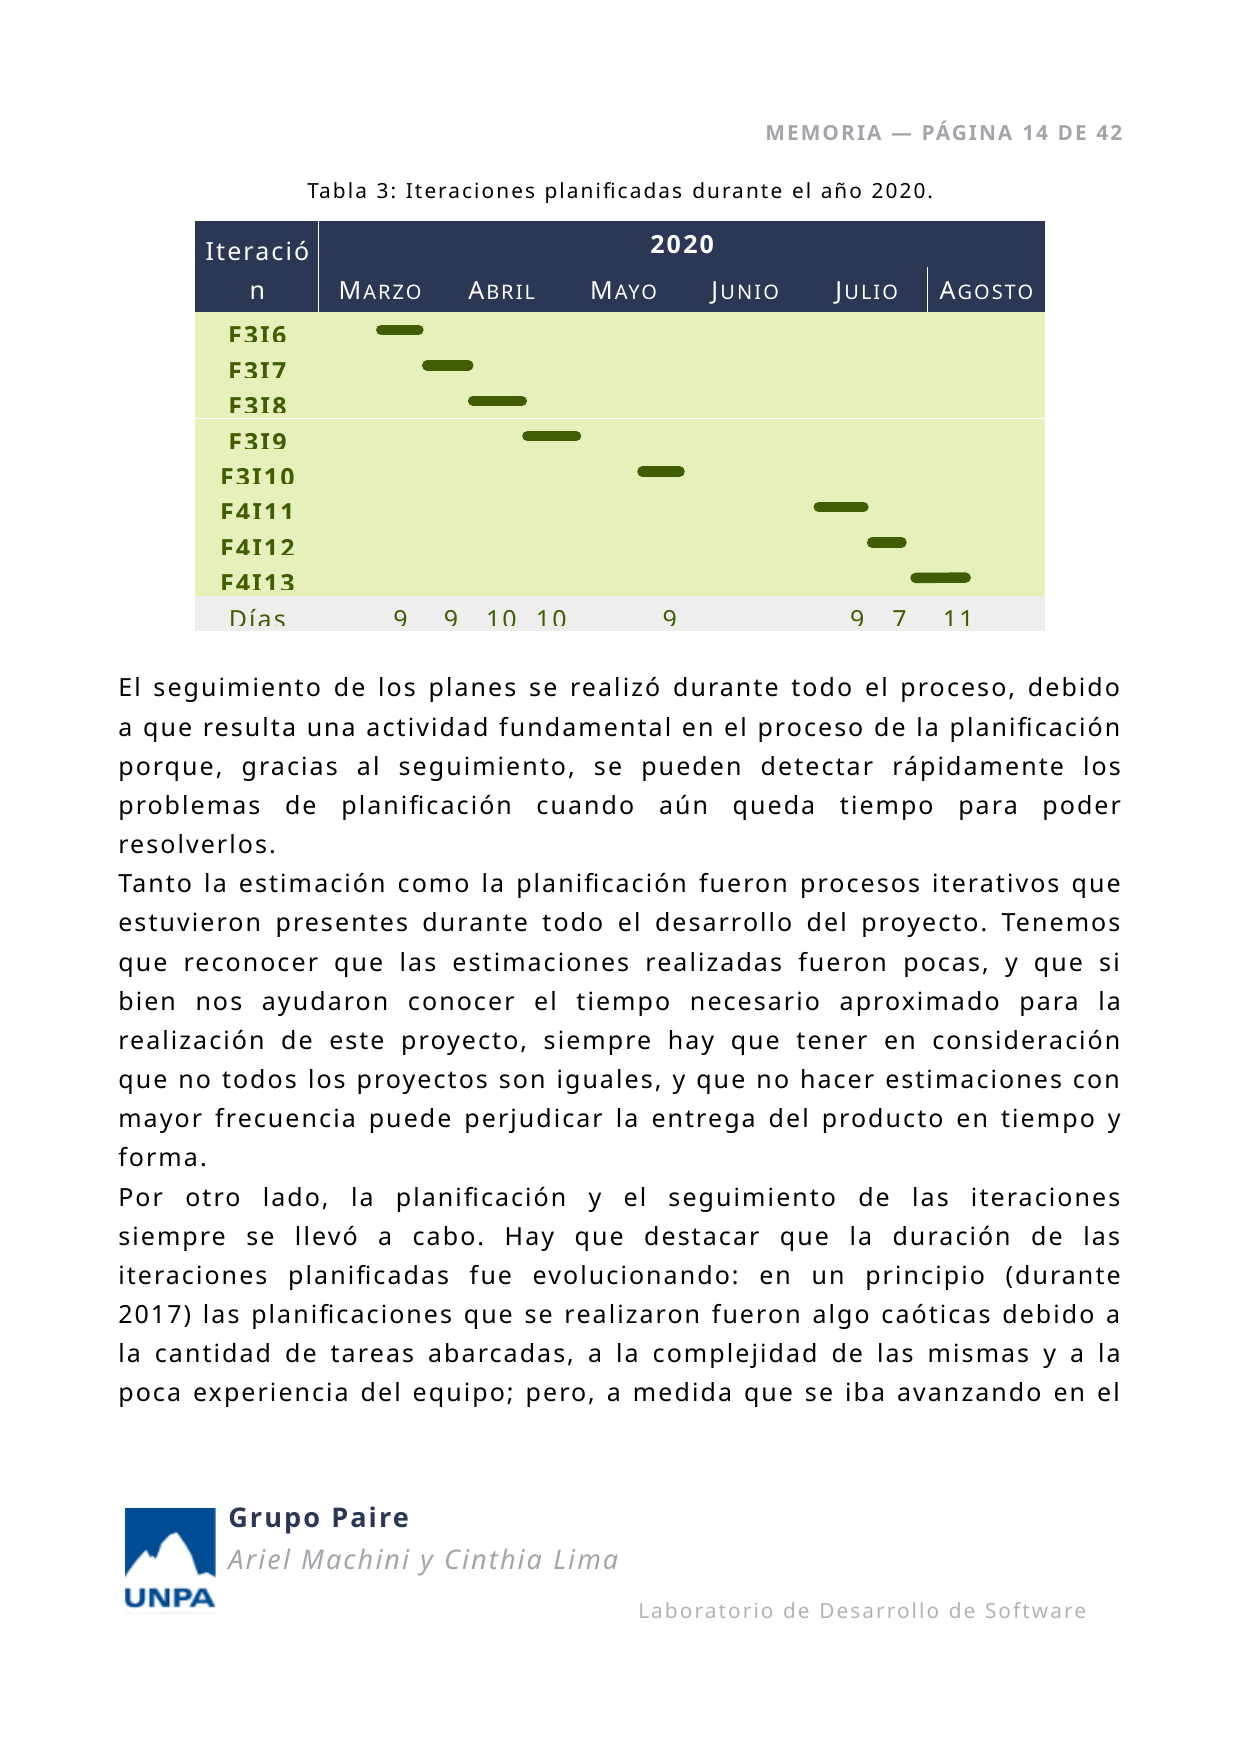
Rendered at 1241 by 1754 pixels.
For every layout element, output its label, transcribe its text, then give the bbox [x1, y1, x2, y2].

table_header Iteración [195, 221, 318, 312]
table_cell [319, 312, 1045, 348]
table_cell [319, 560, 1045, 596]
table_cell [319, 348, 1045, 383]
text Tanto la estimación como la planificación fueron procesos iterativos que estuvieron presentes durante todo el desarrollo del proyecto. Tenemos que reconocer que las estimaciones realizadas fueron pocas, y que si bien nos ayudaron conocer el tiempo necesario aproximado para la realización de este proyecto, siempre hay que tener en consideración que no todos los proyectos son iguales, y que no hacer estimaciones con mayor frecuencia puede perjudicar la entrega del producto en tiempo y forma. [118, 866, 1122, 1174]
table_cell F3I6 [195, 312, 319, 348]
text Tabla 3: Iteraciones planificadas durante el año 2020. [118, 176, 1122, 204]
table_cell [319, 525, 1045, 560]
table_cell F4I12 [195, 525, 319, 560]
table_cell F3I9 [195, 419, 319, 454]
table_cell Marzo [319, 267, 441, 312]
table_cell F4I13 [195, 560, 319, 596]
table_cell F3I8 [195, 383, 319, 418]
table_cell Abril [441, 267, 562, 312]
table_cell [319, 419, 1045, 454]
table_cell [319, 489, 1045, 525]
picture [125, 1508, 216, 1614]
text Por otro lado, la planificación y el seguimiento de las iteraciones siempre se llevó a cabo. Hay que destacar que la duración de las iteraciones planificadas fue evolucionando: en un principio (durante 2017) las planificaciones que se realizaron fueron algo caóticas debido a la cantidad de tareas abarcadas, a la complejidad de las mismas y a la poca experiencia del equipo; pero, a medida que se iba avanzando en el [118, 1179, 1122, 1409]
table_cell Junio [684, 267, 806, 312]
table_cell [319, 383, 1045, 418]
table_cell Mayo [562, 267, 684, 312]
table_cell Agosto [928, 267, 1045, 312]
table_cell Julio [806, 267, 927, 312]
table_cell F3I7 [195, 348, 319, 383]
table_cell F4I11 [195, 489, 319, 525]
table_cell F3I10 [195, 454, 319, 489]
table_cell Días [195, 596, 319, 631]
table_cell 9 9 10 10 9 9 7 11 [319, 596, 1045, 631]
text El seguimiento de los planes se realizó durante todo el proceso, debido a que resulta una actividad fundamental en el proceso de la planificación porque, gracias al seguimiento, se pueden detectar rápidamente los problemas de planificación cuando aún queda tiempo para poder resolverlos. [118, 670, 1122, 861]
table_header 2020 [319, 221, 1045, 267]
table_cell [319, 454, 1045, 489]
